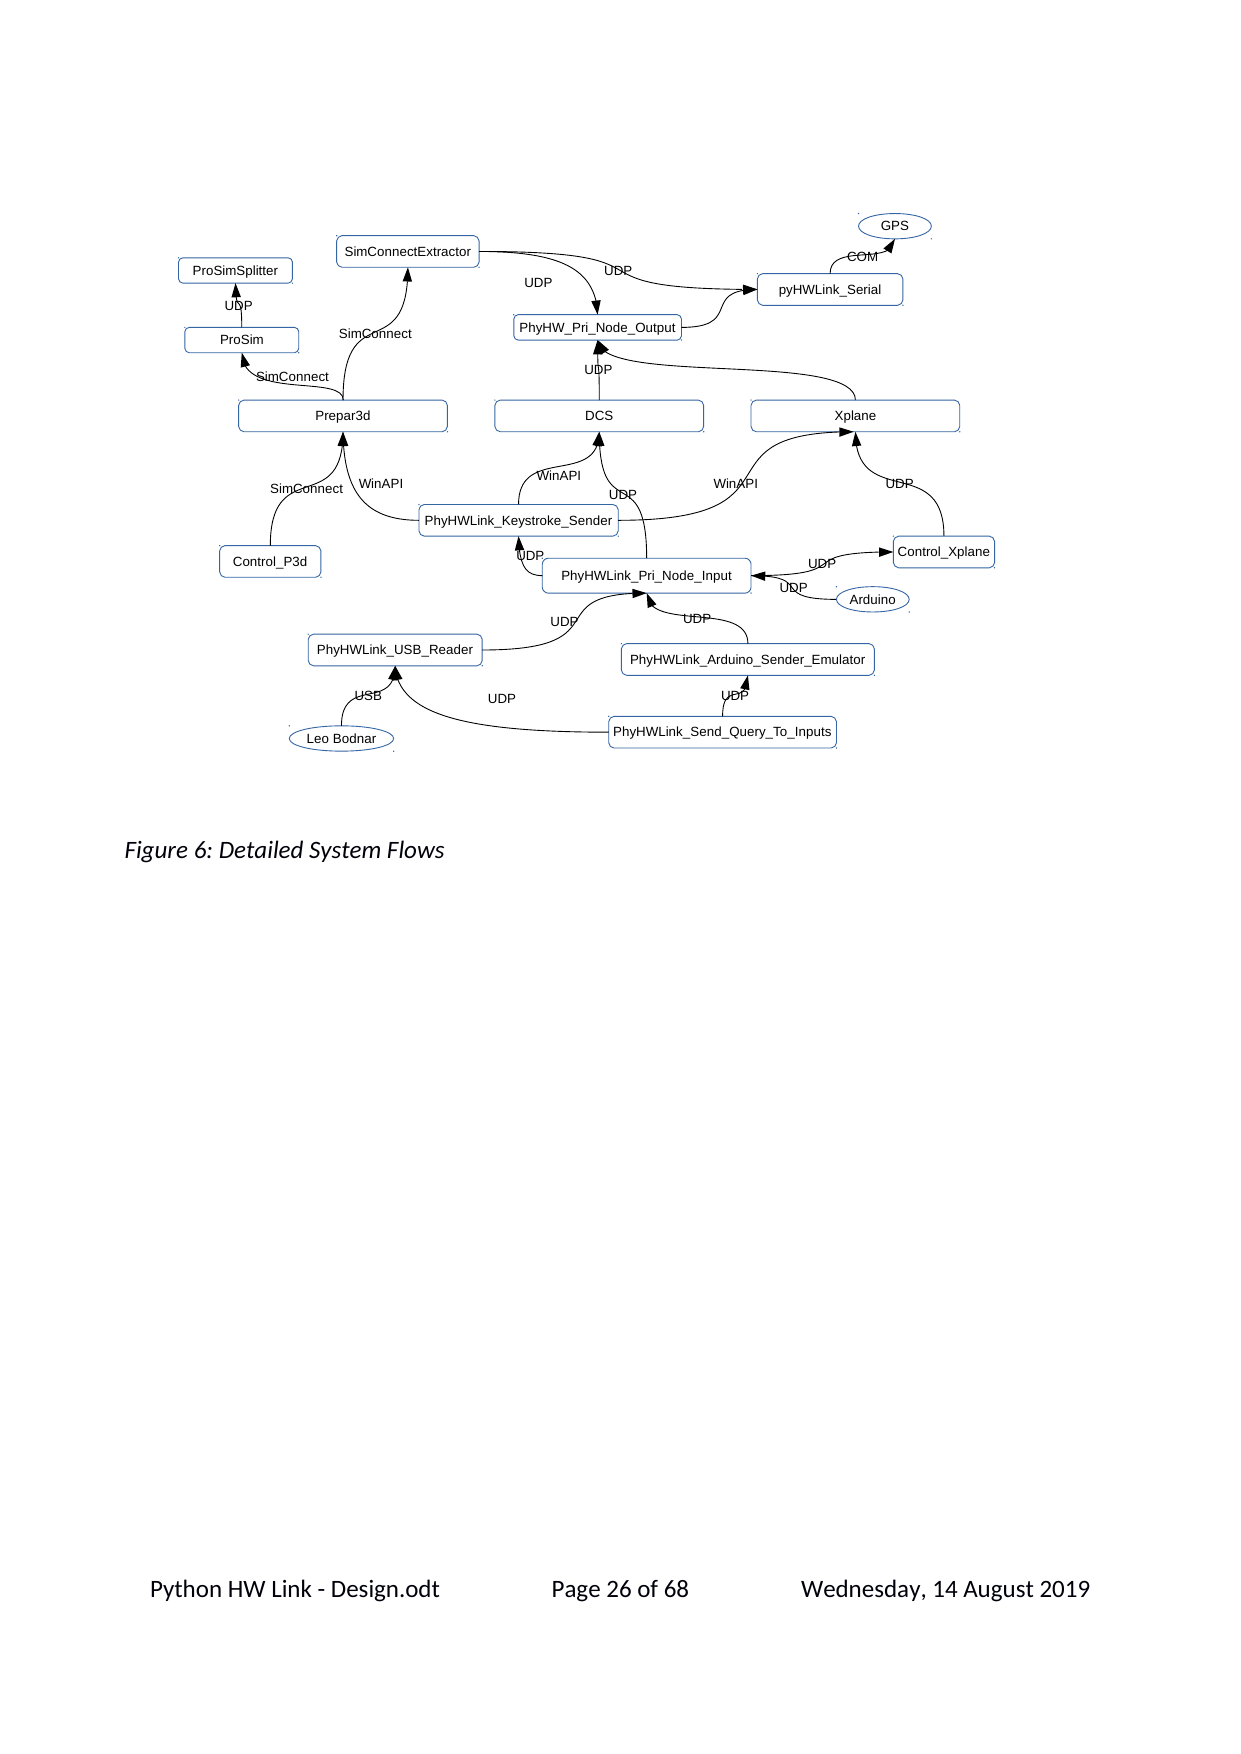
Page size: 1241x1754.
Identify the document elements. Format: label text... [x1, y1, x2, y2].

text Figure 6: Detailed System Flows [124, 162, 1116, 864]
